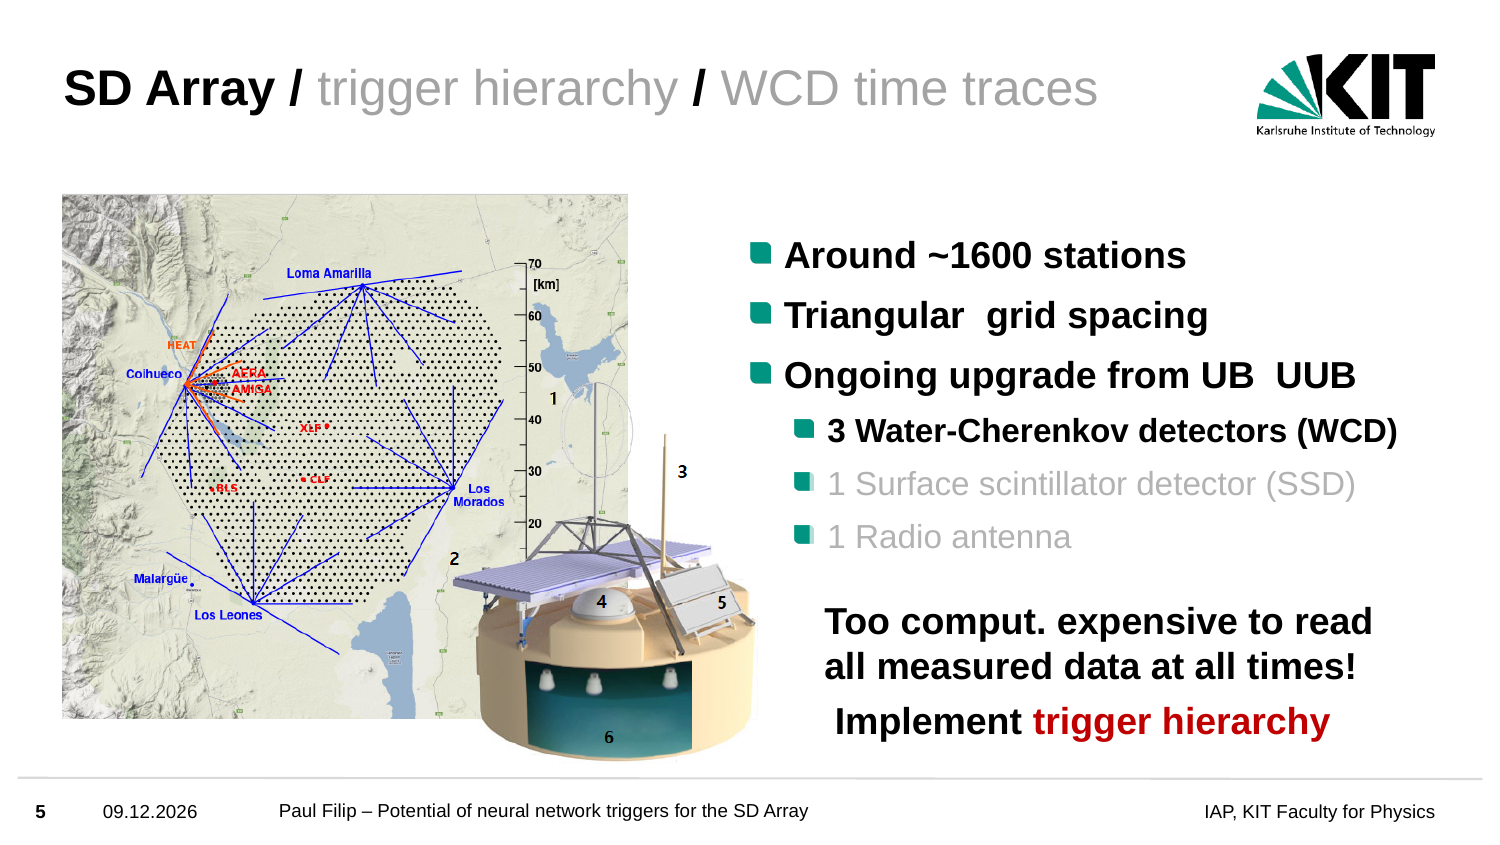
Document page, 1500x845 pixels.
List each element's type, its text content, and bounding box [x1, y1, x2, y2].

text_box [809, 470, 1382, 560]
text_box Too comput. expensive to read all measured data at all times! Implement trigger hierarchy [809, 589, 1438, 750]
picture [1257, 54, 1435, 137]
picture [62, 193, 706, 766]
title SD Array / trigger hierarchy / WCD time traces [63, 22, 1343, 117]
list Around ~1600 stations Triangular grid spacing Ongoing upgrade from UB UUB 3 Water-Cherenkov detectors (WCD) 1 Surface scintillator detector (SSD) 1 Radio antenna [706, 236, 1422, 796]
